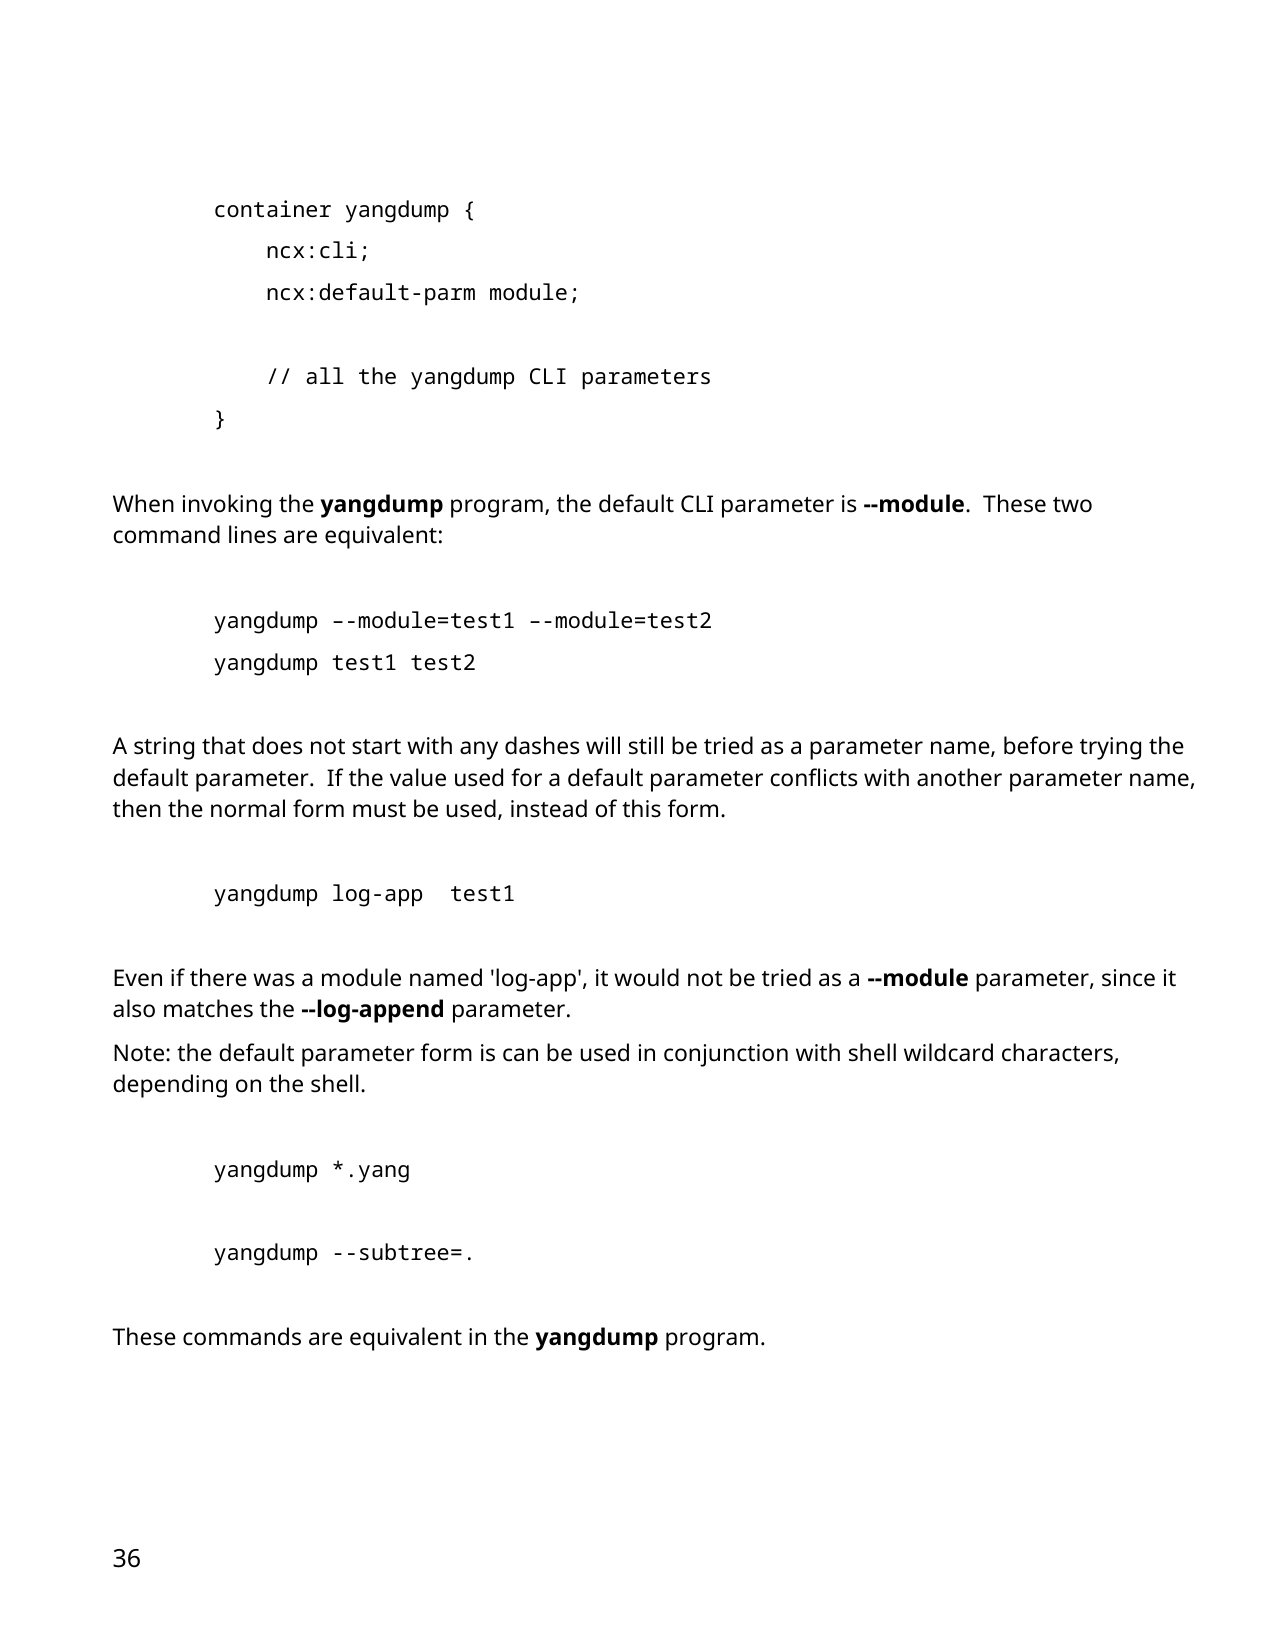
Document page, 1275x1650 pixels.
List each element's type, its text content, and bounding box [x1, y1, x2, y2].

text When invoking the yangdump program, the default CLI parameter is --module. These two command lines are equivalent: [112, 488, 1200, 551]
text container yangdump { [139, 194, 1200, 223]
text Note: the default parameter form is can be used in conjunction with shell wildcard characters, depending on the shell. [112, 1037, 1200, 1099]
text A string that does not start with any dashes will still be tried as a parameter name, before trying the default parameter. If the value used for a default parameter conflicts with another parameter name, then the normal form must be used, instead of this form. [112, 730, 1200, 824]
text These commands are equivalent in the yangdump program. [112, 1321, 1200, 1352]
text } [139, 403, 1200, 432]
text yangdump test1 test2 [139, 647, 1200, 676]
text yangdump *.yang [139, 1153, 1200, 1183]
text ncx:cli; [139, 236, 1200, 265]
text yangdump --subtree=. [139, 1237, 1200, 1267]
text yangdump –-module=test1 –-module=test2 [139, 605, 1200, 635]
text yangdump log-app test1 [139, 878, 1200, 908]
text // all the yangdump CLI parameters [139, 361, 1200, 391]
text Even if there was a module named 'log-app', it would not be tried as a --module parameter, since it also matches the --log-append parameter. [112, 962, 1200, 1024]
text ncx:default-parm module; [139, 277, 1200, 307]
